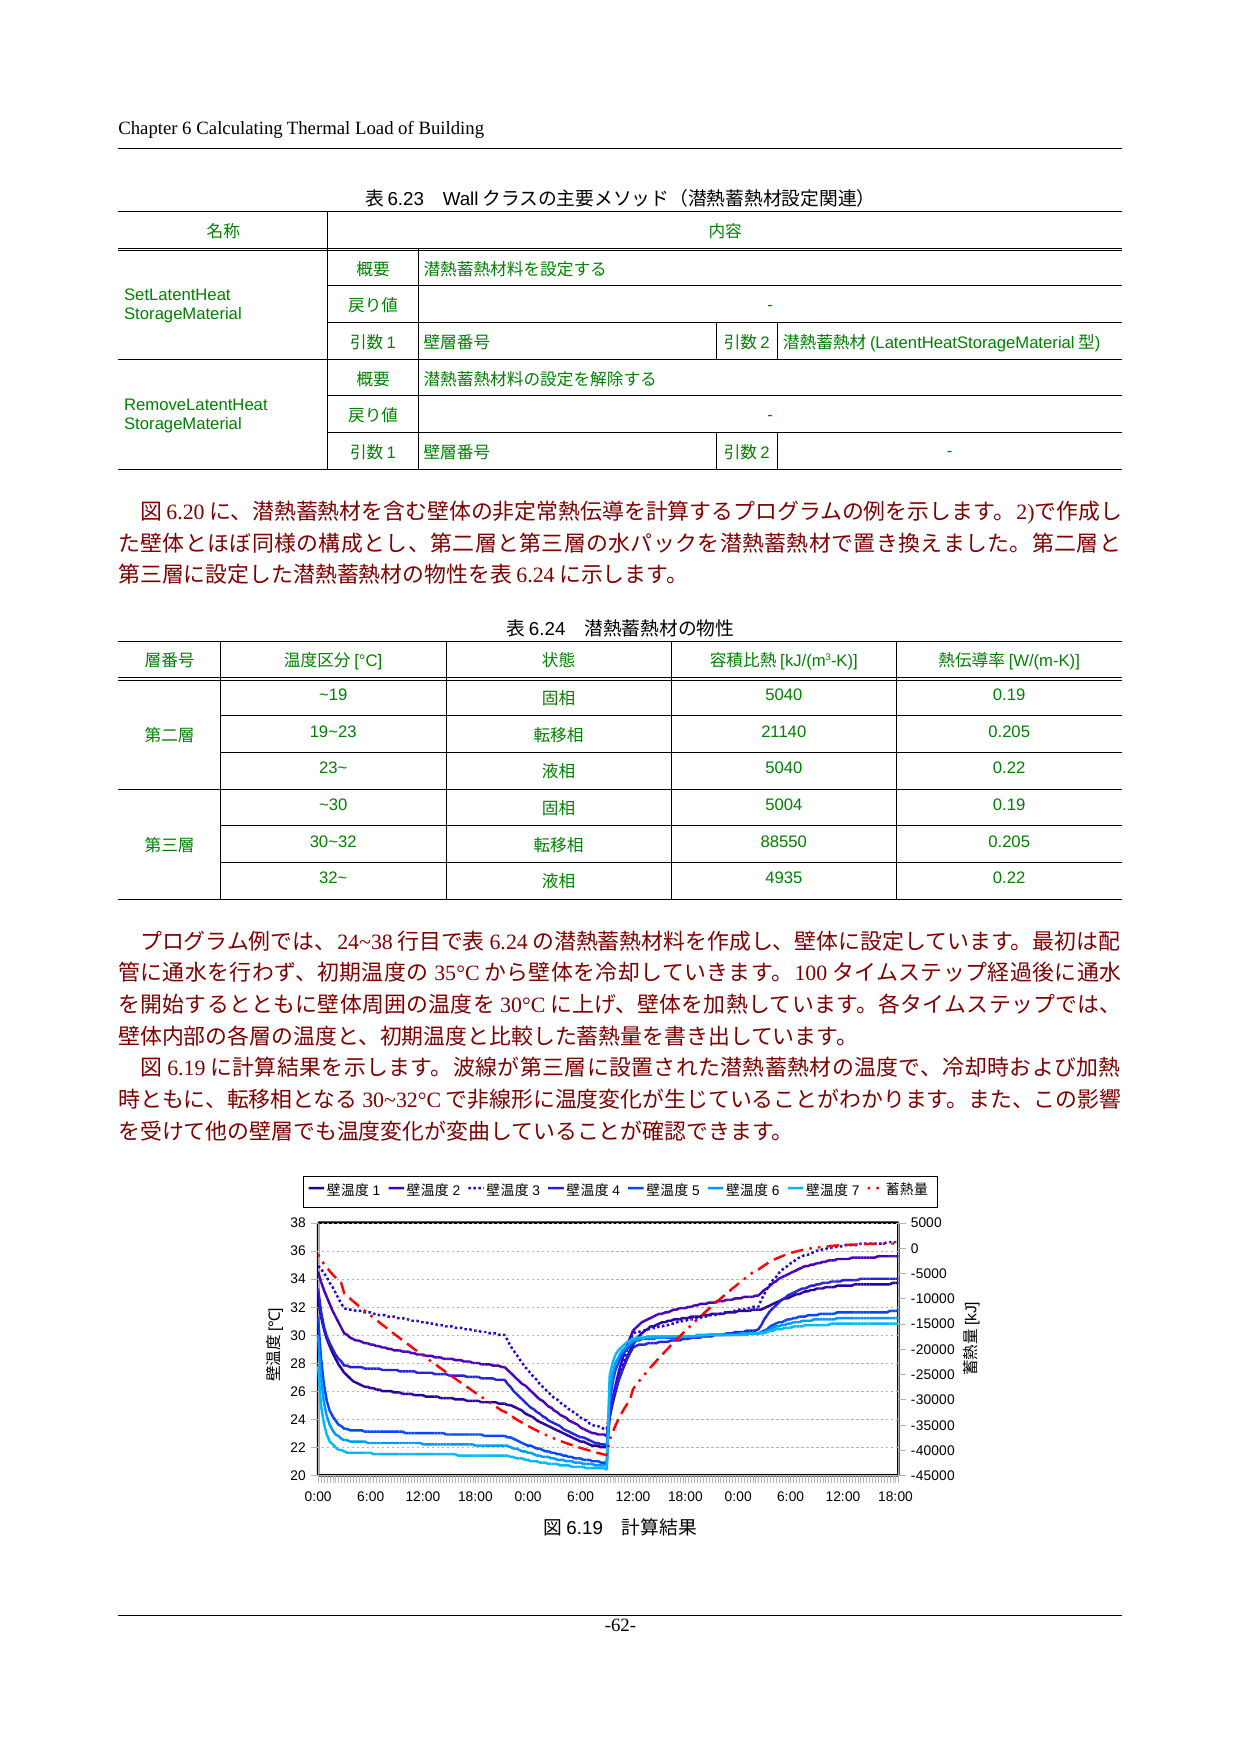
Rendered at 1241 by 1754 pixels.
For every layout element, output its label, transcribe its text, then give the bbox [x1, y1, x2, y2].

table_cell 潜熱蓄熱材料の設定を解除する [419, 360, 1122, 395]
table_cell 概要 [328, 360, 418, 395]
text プログラム例では、24~38行目で表6.24の潜熱蓄熱材料を作成し、壁体に設定しています。最初は配管に通水を行わず、初期温度の35°Cから壁体を冷却していきます。100タイムステップ経過後に通水を開始するとともに壁体周囲の温度を30°Cに上げ、壁体を加熱しています。各タイムステップでは、壁体内部の各層の温度と、初期温度と比較した蓄熱量を書き出しています。 [118, 924, 1122, 1050]
table_cell 引数2 [717, 323, 777, 359]
table_cell 引数1 [328, 323, 418, 359]
table_cell 液相 [447, 753, 671, 788]
table_cell 0.22 [897, 863, 1122, 898]
table_cell ~19 [221, 681, 446, 715]
table_cell 0.205 [897, 716, 1122, 752]
text 図6.20に、潜熱蓄熱材を含む壁体の非定常熱伝導を計算するプログラムの例を示します。2)で作成した壁体とほぼ同様の構成とし、第二層と第三層の水パックを潜熱蓄熱材で置き換えました。第二層と第三層に設定した潜熱蓄熱材の物性を表6.24に示します。 [118, 494, 1122, 589]
text 表6.24 潜熱蓄熱材の物性 [118, 613, 1122, 641]
table_cell 固相 [447, 790, 671, 825]
table_cell - [419, 286, 1122, 322]
table_header 状態 [447, 642, 671, 677]
table_header 名称 [118, 212, 327, 247]
table_cell 0.19 [897, 681, 1122, 715]
text 図6.19 計算結果 [118, 1170, 1122, 1539]
table_cell 23~ [221, 753, 446, 788]
table_cell 30~32 [221, 826, 446, 862]
table_cell 88550 [672, 826, 896, 862]
table_cell 戻り値 [328, 286, 418, 322]
table_header 層番号 [118, 642, 220, 677]
table_cell 0.19 [897, 790, 1122, 825]
table_cell 潜熱蓄熱材料を設定する [419, 251, 1122, 285]
table_cell ~30 [221, 790, 446, 825]
table_cell 第三層 [118, 790, 220, 898]
table_cell - [419, 396, 1122, 432]
table_cell RemoveLatentHeat StorageMaterial [118, 360, 327, 469]
table_cell 第二層 [118, 681, 220, 788]
table_cell 5040 [672, 681, 896, 715]
table_cell 転移相 [447, 716, 671, 752]
table_header 容積比熱 [kJ/(m3-K)] [672, 642, 896, 677]
table_cell 4935 [672, 863, 896, 898]
table_cell 引数1 [328, 433, 418, 469]
table_cell 概要 [328, 251, 418, 285]
table_header 熱伝導率 [W/(m-K)] [897, 642, 1122, 677]
table_cell SetLatentHeat StorageMaterial [118, 251, 327, 359]
table_cell 19~23 [221, 716, 446, 752]
text 図6.19に計算結果を示します。波線が第三層に設置された潜熱蓄熱材の温度で、冷却時および加熱時ともに、転移相となる30~32°Cで非線形に温度変化が生じていることがわかります。また、この影響を受けて他の壁層でも温度変化が変曲していることが確認できます。 [118, 1050, 1122, 1145]
table_cell 潜熱蓄熱材 (LatentHeatStorageMaterial型) [778, 323, 1122, 359]
table_cell - [778, 433, 1122, 469]
table_cell 壁層番号 [419, 433, 716, 469]
table_cell 転移相 [447, 826, 671, 862]
table_cell 壁層番号 [419, 323, 716, 359]
table_cell 液相 [447, 863, 671, 898]
table_cell 5040 [672, 753, 896, 788]
table_cell 0.205 [897, 826, 1122, 862]
table_cell 戻り値 [328, 396, 418, 432]
table_cell 32~ [221, 863, 446, 898]
table_cell 固相 [447, 681, 671, 715]
table_header 温度区分 [°C] [221, 642, 446, 677]
table_header 内容 [328, 212, 1122, 247]
table_cell 0.22 [897, 753, 1122, 788]
text 表6.23 Wallクラスの主要メソッド（潜熱蓄熱材設定関連） [118, 184, 1122, 211]
table_cell 21140 [672, 716, 896, 752]
table_cell 5004 [672, 790, 896, 825]
table_cell 引数2 [717, 433, 777, 469]
